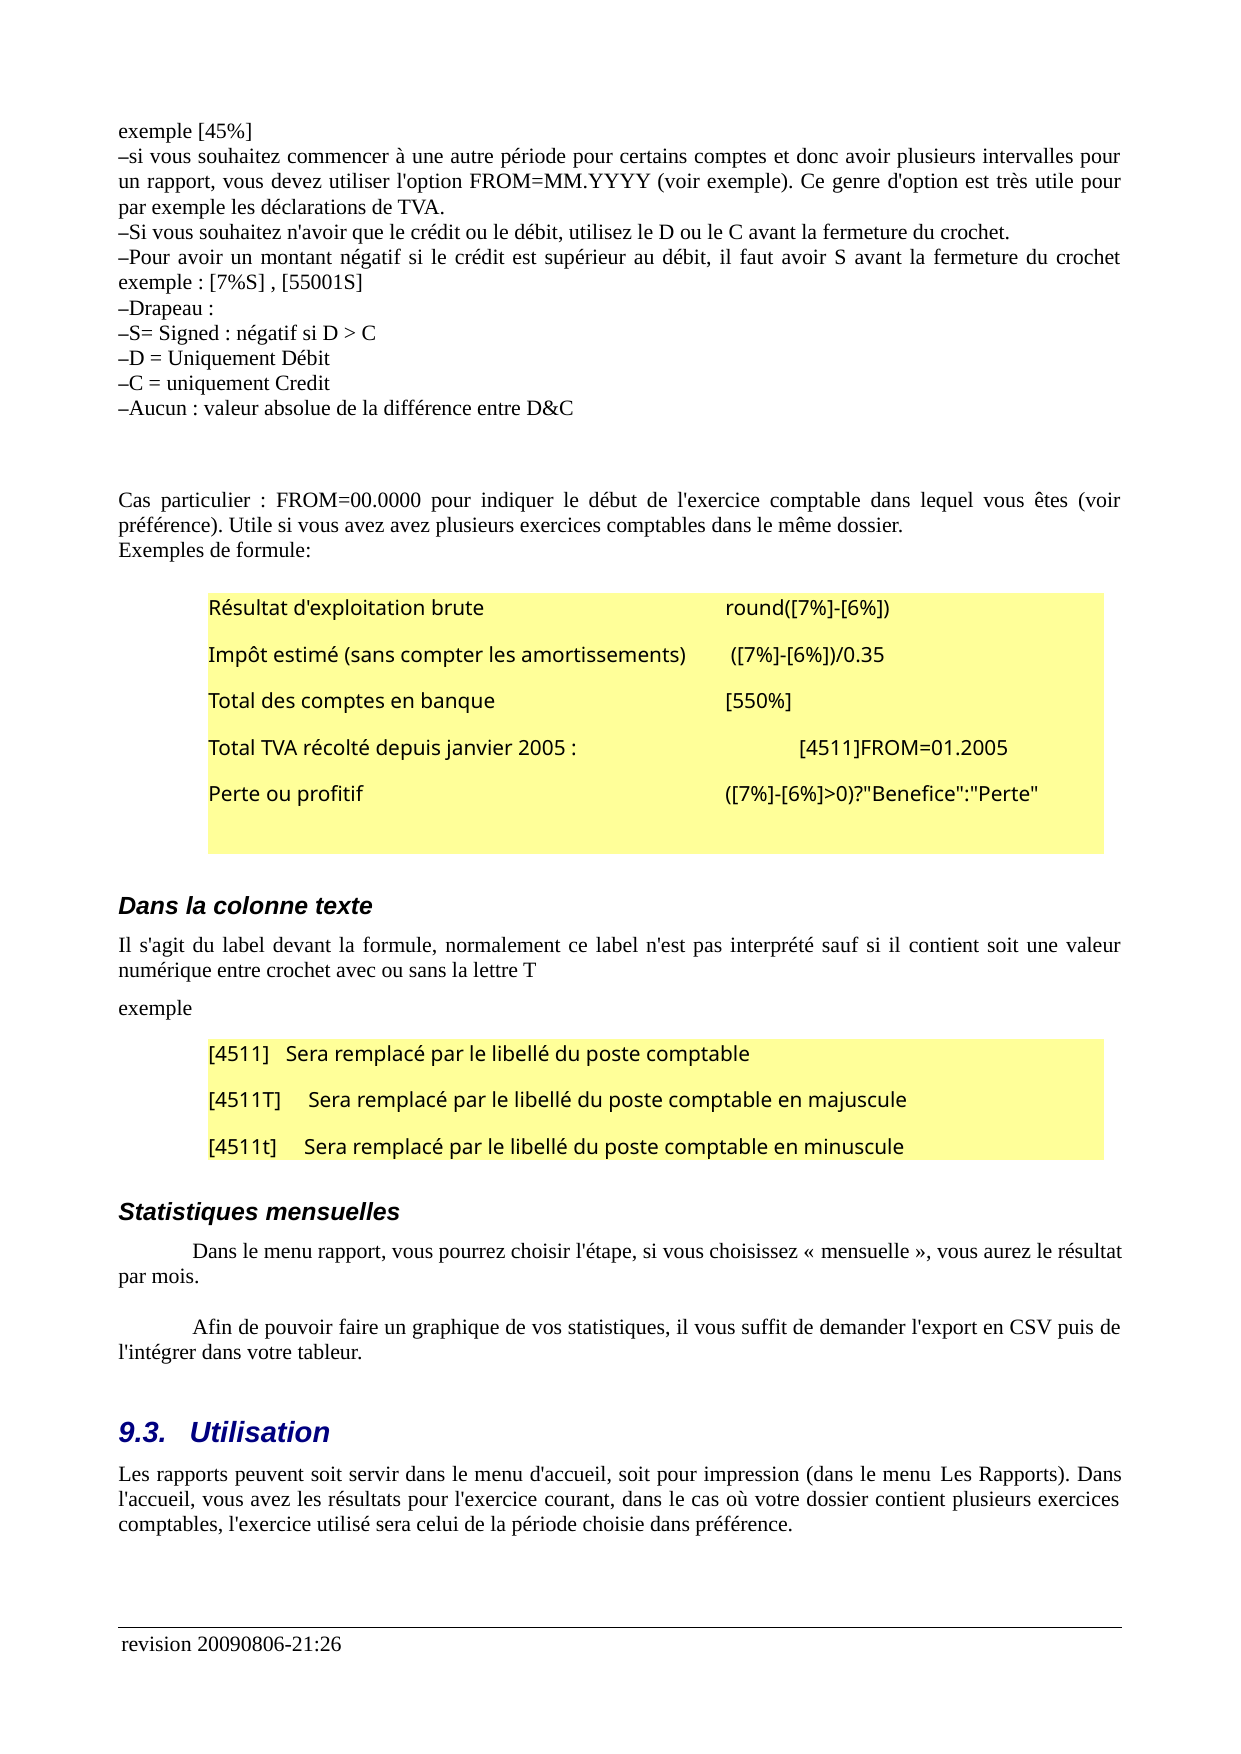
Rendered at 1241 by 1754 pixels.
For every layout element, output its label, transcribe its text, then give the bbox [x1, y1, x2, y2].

text exemple [118, 995, 1122, 1020]
subtitle Dans la colonne texte [118, 891, 1122, 920]
list si vous souhaitez commencer à une autre période pour certains comptes et donc avoir plusieurs intervalles pour un rapport, vous devez utiliser l'option FROM=MM.YYYY (voir exemple). Ce genre d'option est très utile pour par exemple les déclarations de TVA. [118, 143, 1122, 219]
subtitle Utilisation [118, 1414, 1122, 1448]
list Aucun : valeur absolue de la différence entre D&C [118, 395, 1122, 421]
text Résultat d'exploitation brute round([7%]-[6%]) [208, 593, 1104, 622]
list Drapeau : [118, 294, 1122, 320]
text Impôt estimé (sans compter les amortissements) ([7%]-[6%])/0.35 [208, 640, 1104, 668]
text Dans le menu rapport, vous pourrez choisir l'étape, si vous choisissez « mensuelle », vous aurez le résultat par mois. [118, 1238, 1122, 1289]
text Afin de pouvoir faire un graphique de vos statistiques, il vous suffit de demander l'export en CSV puis de l'intégrer dans votre tableur. [118, 1314, 1122, 1364]
text Les rapports peuvent soit servir dans le menu d'accueil, soit pour impression (dans le menu Les Rapports). Dans l'accueil, vous avez les résultats pour l'exercice courant, dans le cas où votre dossier contient plusieurs exercices comptables, l'exercice utilisé sera celui de la période choisie dans préférence. [118, 1461, 1122, 1536]
text Cas particulier : FROM=00.0000 pour indiquer le début de l'exercice comptable dans lequel vous êtes (voir préférence). Utile si vous avez avez plusieurs exercices comptables dans le même dossier. [118, 487, 1122, 537]
list Pour avoir un montant négatif si le crédit est supérieur au débit, il faut avoir S avant la fermeture du crochet exemple : [7%S] , [55001S] [118, 244, 1122, 294]
list S= Signed : négatif si D > C [118, 320, 1122, 345]
list D = Uniquement Débit [118, 345, 1122, 370]
text [4511] Sera remplacé par le libellé du poste comptable [208, 1039, 1104, 1067]
list C = uniquement Credit [118, 370, 1122, 395]
text Total TVA récolté depuis janvier 2005 : [4511]FROM=01.2005 [208, 733, 1104, 761]
list exemple [45%] [118, 118, 1122, 143]
text [4511T] Sera remplacé par le libellé du poste comptable en majuscule [208, 1085, 1104, 1114]
subtitle Statistiques mensuelles [118, 1197, 1122, 1226]
text [4511t] Sera remplacé par le libellé du poste comptable en minuscule [208, 1132, 1104, 1160]
list Si vous souhaitez n'avoir que le crédit ou le débit, utilisez le D ou le C avant la fermeture du crochet. [118, 219, 1122, 244]
text Exemples de formule: [118, 537, 1122, 562]
text Il s'agit du label devant la formule, normalement ce label n'est pas interprété sauf si il contient soit une valeur numérique entre crochet avec ou sans la lettre T [118, 932, 1122, 983]
text Perte ou profitif ([7%]-[6%]>0)?"Benefice":"Perte" [208, 779, 1104, 808]
